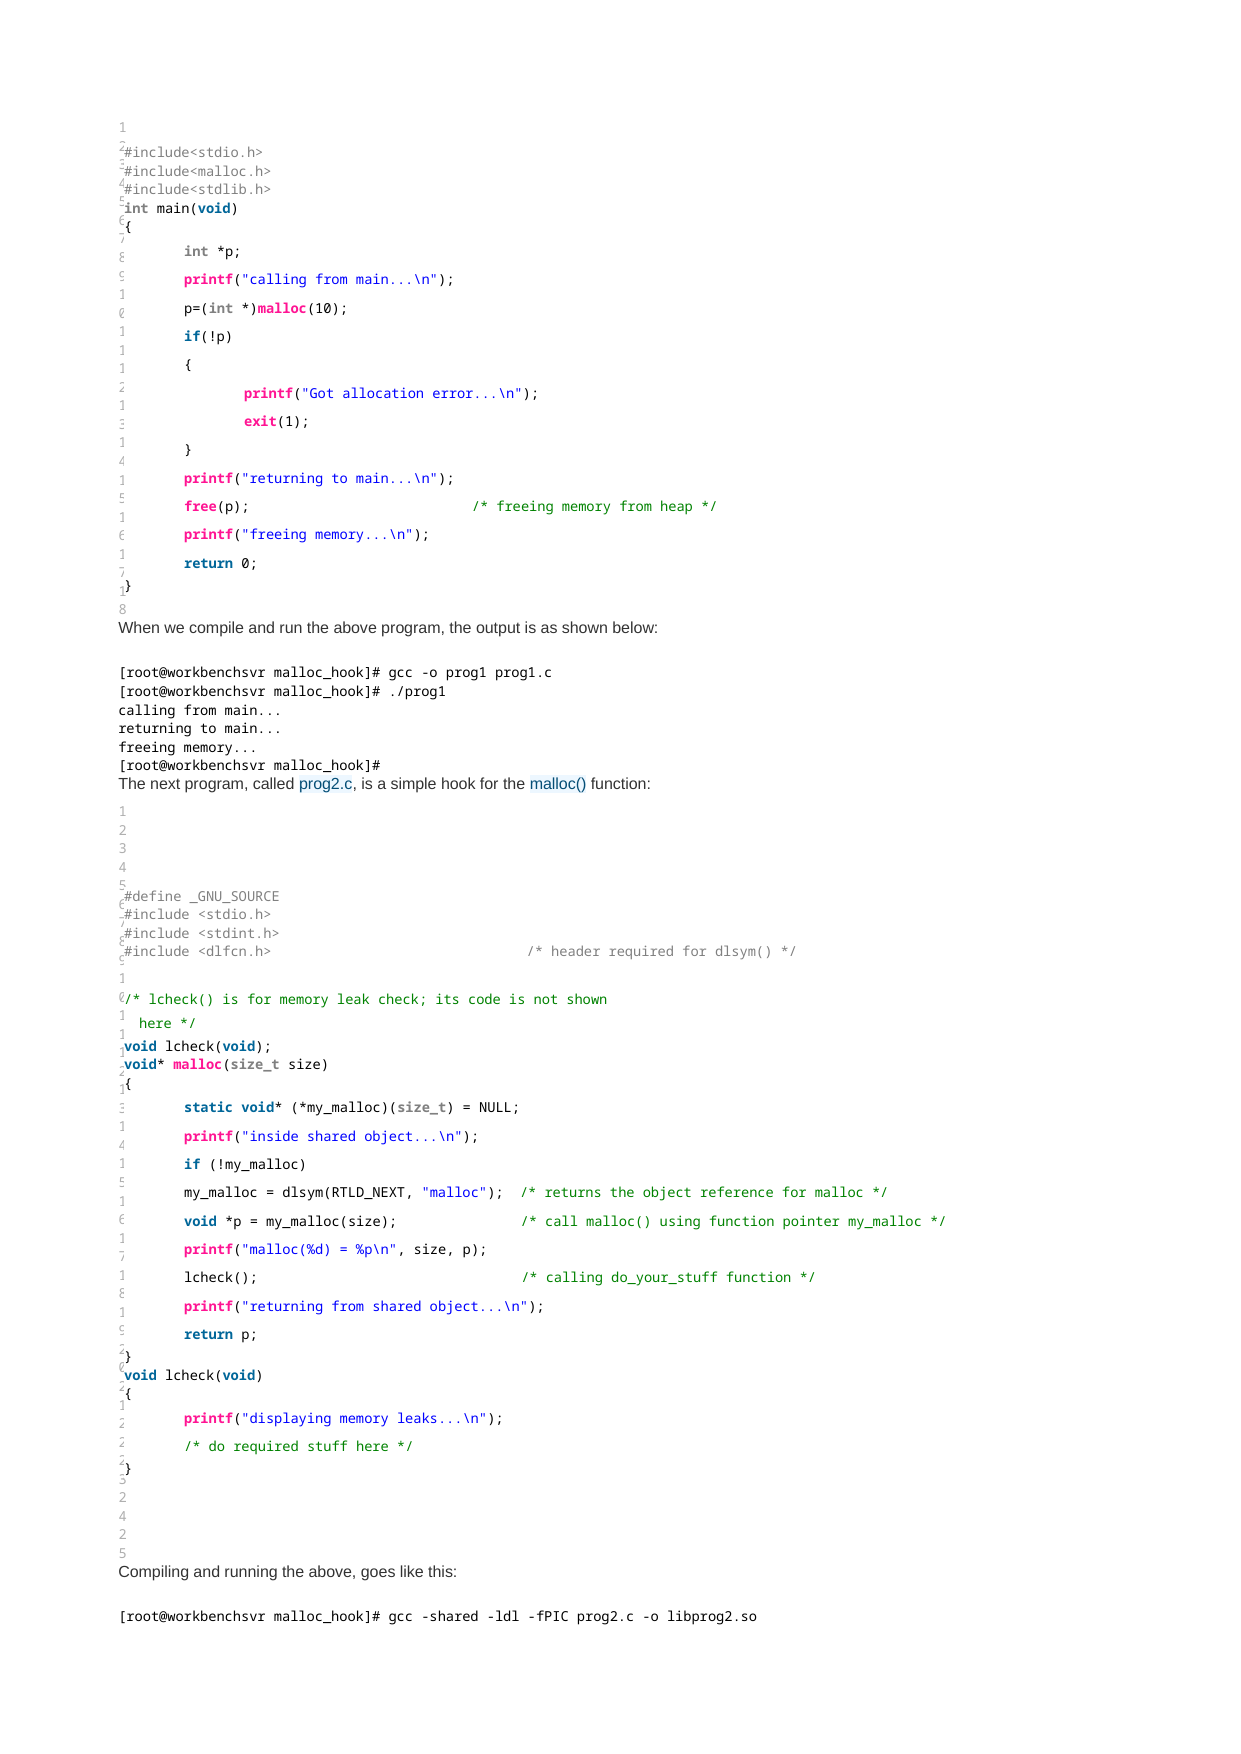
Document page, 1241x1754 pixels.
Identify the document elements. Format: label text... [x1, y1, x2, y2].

table_header 1 2 3 4 5 6 7 8 9 10 11 12 13 14 15 16 17 18 19 20 21 22 23 24 25 [118, 802, 124, 1562]
table_header #define _GNU_SOURCE #include <stdio.h> #include <stdint.h> #include <dlfcn.h> /* header required for dlsym() */ /* lcheck() is for memory leak check; its code is not shown here */ void lcheck(void); void* malloc(size_t size) { static void* (*my_malloc)(size_t) = NULL; printf("inside shared object...\n"); if (!my_malloc) my_malloc = dlsym(RTLD_NEXT, "malloc"); /* returns the object reference for malloc */ void *p = my_malloc(size); /* call malloc() using function pointer my_malloc */ printf("malloc(%d) = %p\n", size, p); lcheck(); /* calling do_your_stuff function */ printf("returning from shared object...\n"); return p; } void lcheck(void) { printf("displaying memory leaks...\n"); /* do required stuff here */ } [124, 802, 1240, 1562]
text When we compile and run the above program, the output is as shown below: [118, 619, 1122, 637]
text The next program, called prog2.c, is a simple hook for the malloc() function: [118, 774, 1122, 793]
text Compiling and running the above, goes like this: [118, 1562, 1122, 1581]
table_header #include<stdio.h> #include<malloc.h> #include<stdlib.h> int main(void) { int *p; printf("calling from main...\n"); p=(int *)malloc(10); if(!p) { printf("Got allocation error...\n"); exit(1); } printf("returning to main...\n"); free(p); /* freeing memory from heap */ printf("freeing memory...\n"); return 0; } [124, 118, 1240, 619]
table_header [root@workbenchsvr malloc_hook]# gcc -shared -ldl -fPIC prog2.c -o libprog2.so [118, 1607, 1228, 1625]
table_header 1 2 3 4 5 6 7 8 9 10 11 12 13 14 15 16 17 18 [118, 118, 124, 619]
table_header [root@workbenchsvr malloc_hook]# gcc -o prog1 prog1.c [root@workbenchsvr malloc_hook]# ./prog1 calling from main... returning to main... freeing memory... [root@workbenchsvr malloc_hook]# [118, 663, 1228, 774]
